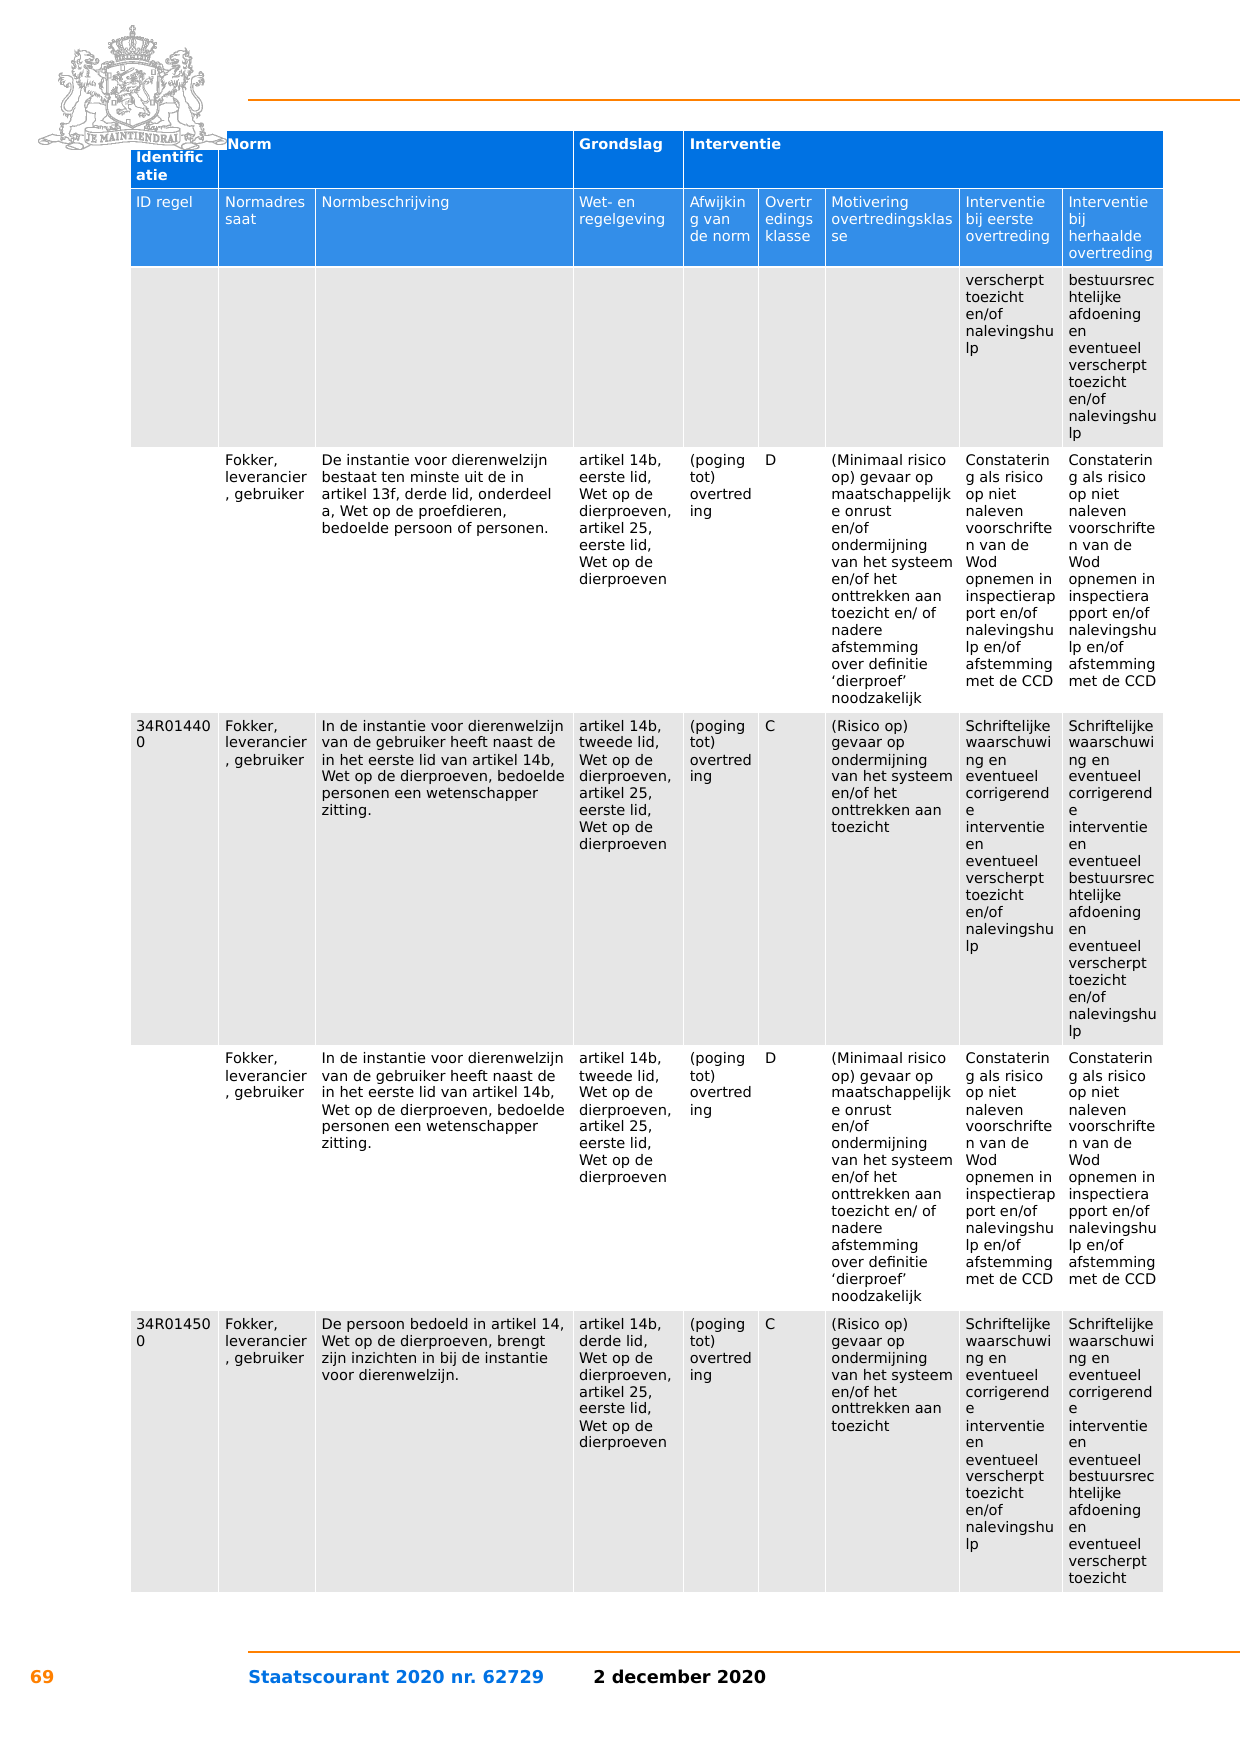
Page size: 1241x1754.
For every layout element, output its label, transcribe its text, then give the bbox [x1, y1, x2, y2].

table_cell Fokker, leverancier, gebruiker [219, 1311, 315, 1592]
table_header Identificatie [131, 150, 218, 188]
table_cell artikel 14b, derde lid, Wet op de dierproeven, artikel 25, eerste lid, Wet op de dierproeven [574, 1311, 683, 1592]
table_cell [759, 268, 825, 447]
table_cell D [759, 448, 825, 712]
table_header Norm [219, 131, 573, 188]
table_cell (Minimaal risico op) gevaar op maatschappelijke onrust en/of ondermijning van het systeem en/of het onttrekken aan toezicht en/ of nadere afstemming over definitie ‘dierproef’ noodzakelijk [826, 448, 959, 712]
table_cell verscherpt toezicht en/of nalevingshulp [960, 268, 1062, 447]
table_cell (poging tot) overtreding [684, 713, 758, 1045]
table_cell Fokker, leverancier, gebruiker [219, 1046, 315, 1310]
table_cell Constatering als risico op niet naleven voorschriften van de Wod opnemen in inspectierapport en/of nalevingshulp en/of afstemming met de CCD [960, 448, 1062, 712]
table_cell Constatering als risico op niet naleven voorschriften van de Wod opnemen in inspectierapport en/of nalevingshulp en/of afstemming met de CCD [1063, 1046, 1163, 1310]
table_cell C [759, 713, 825, 1045]
table_cell (Risico op) gevaar op ondermijning van het systeem en/of het onttrekken aan toezicht [826, 1311, 959, 1592]
table_cell [131, 1046, 218, 1310]
table_cell De instantie voor dierenwelzijn bestaat ten minste uit de in artikel 13f, derde lid, onderdeel a, Wet op de proefdieren, bedoelde persoon of personen. [316, 448, 573, 712]
table_cell [219, 268, 315, 447]
table_cell (Risico op) gevaar op ondermijning van het systeem en/of het onttrekken aan toezicht [826, 713, 959, 1045]
table_cell C [759, 1311, 825, 1592]
table_header Interventie [684, 131, 1163, 188]
table_cell Schriftelijke waarschuwing en eventueel corrigerende interventie en eventueel verscherpt toezicht en/of nalevingshulp [960, 1311, 1062, 1592]
table_cell [684, 268, 758, 447]
table_cell Fokker, leverancier, gebruiker [219, 713, 315, 1045]
table_cell In de instantie voor dierenwelzijn van de gebruiker heeft naast de in het eerste lid van artikel 14b, Wet op de dierproeven, bedoelde personen een wetenschapper zitting. [316, 1046, 573, 1310]
table_cell Schriftelijke waarschuwing en eventueel corrigerende interventie en eventueel bestuursrechtelijke afdoening en eventueel verscherpt toezicht en/of nalevingshulp [1063, 713, 1163, 1045]
table_cell Wet- en regelgeving [574, 189, 683, 266]
table_cell [316, 268, 573, 447]
table_cell De persoon bedoeld in artikel 14, Wet op de dierproeven, brengt zijn inzichten in bij de instantie voor dierenwelzijn. [316, 1311, 573, 1592]
table_cell Normbeschrijving [316, 189, 573, 266]
picture [38, 25, 227, 150]
table_cell (Minimaal risico op) gevaar op maatschappelijke onrust en/of ondermijning van het systeem en/of het onttrekken aan toezicht en/ of nadere afstemming over definitie ‘dierproef’ noodzakelijk [826, 1046, 959, 1310]
table_cell (poging tot) overtreding [684, 1046, 758, 1310]
table_cell (poging tot) overtreding [684, 448, 758, 712]
table_cell bestuursrechtelijke afdoening en eventueel verscherpt toezicht en/of nalevingshulp [1063, 268, 1163, 447]
table_cell Overtredingsklasse [759, 189, 825, 266]
table_cell (poging tot) overtreding [684, 1311, 758, 1592]
table_cell artikel 14b, eerste lid, Wet op de dierproeven, artikel 25, eerste lid, Wet op de dierproeven [574, 448, 683, 712]
table_cell Constatering als risico op niet naleven voorschriften van de Wod opnemen in inspectierapport en/of nalevingshulp en/of afstemming met de CCD [960, 1046, 1062, 1310]
table_cell In de instantie voor dierenwelzijn van de gebruiker heeft naast de in het eerste lid van artikel 14b, Wet op de dierproeven, bedoelde personen een wetenschapper zitting. [316, 713, 573, 1045]
table_cell [131, 268, 218, 447]
table_cell Normadressaat [219, 189, 315, 266]
table_cell 34R014500 [131, 1311, 218, 1592]
table_cell ID regel [131, 189, 218, 266]
table_cell Afwijking van de norm [684, 189, 758, 266]
table_cell Schriftelijke waarschuwing en eventueel corrigerende interventie en eventueel bestuursrechtelijke afdoening en eventueel verscherpt toezicht [1063, 1311, 1163, 1592]
table_cell Interventie bij eerste overtreding [960, 189, 1062, 266]
table_cell Fokker, leverancier, gebruiker [219, 448, 315, 712]
table_cell [826, 268, 959, 447]
table_cell 34R014400 [131, 713, 218, 1045]
table_header Grondslag [574, 131, 683, 188]
table_cell D [759, 1046, 825, 1310]
table_cell [574, 268, 683, 447]
table_cell artikel 14b, tweede lid, Wet op de dierproeven, artikel 25, eerste lid, Wet op de dierproeven [574, 713, 683, 1045]
table_cell Interventie bij herhaalde overtreding [1063, 189, 1163, 266]
table_cell [131, 448, 218, 712]
table_cell Schriftelijke waarschuwing en eventueel corrigerende interventie en eventueel verscherpt toezicht en/of nalevingshulp [960, 713, 1062, 1045]
table_cell Motivering overtredingsklasse [826, 189, 959, 266]
table_cell Constatering als risico op niet naleven voorschriften van de Wod opnemen in inspectierapport en/of nalevingshulp en/of afstemming met de CCD [1063, 448, 1163, 712]
table_cell artikel 14b, tweede lid, Wet op de dierproeven, artikel 25, eerste lid, Wet op de dierproeven [574, 1046, 683, 1310]
